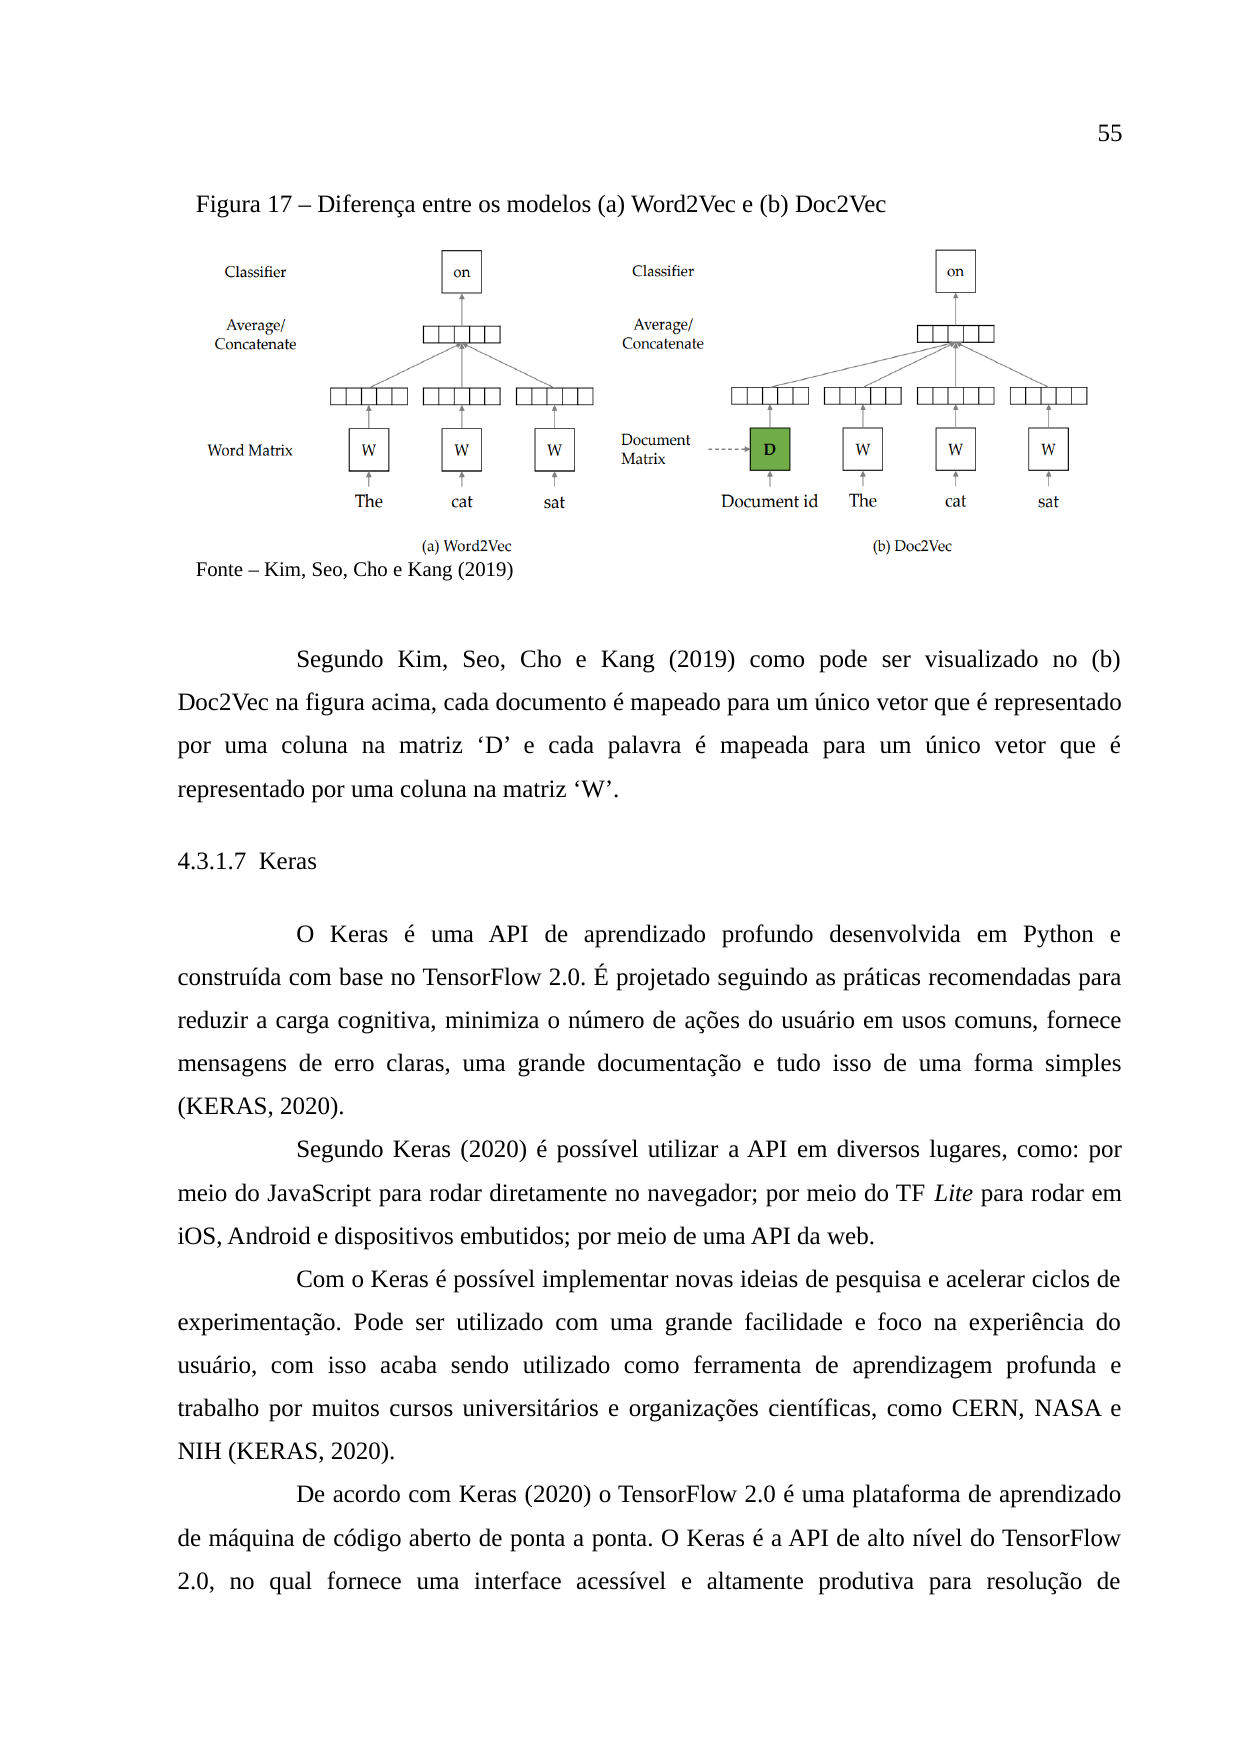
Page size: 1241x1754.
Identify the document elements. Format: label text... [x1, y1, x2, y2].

text Fonte – Kim, Seo, Cho e Kang (2019) [196, 557, 1104, 581]
text O Keras é uma API de aprendizado profundo desenvolvida em Python e construída com base no TensorFlow 2.0. É projetado seguindo as práticas recomendadas para reduzir a carga cognitiva, minimiza o número de ações do usuário em usos comuns, fornece mensagens de erro claras, uma grande documentação e tudo isso de uma forma simples (KERAS, 2020). [177, 919, 1122, 1120]
picture [191, 242, 1109, 557]
text De acordo com Keras (2020) o TensorFlow 2.0 é uma plataforma de aprendizado de máquina de código aberto de ponta a ponta. O Keras é a API de alto nível do TensorFlow 2.0, no qual fornece uma interface acessível e altamente produtiva para resolução de [177, 1479, 1122, 1594]
subtitle Keras [177, 846, 1122, 875]
text Figura 17 – Diferença entre os modelos (a) Word2Vec e (b) Doc2Vec [196, 189, 1104, 218]
text Com o Keras é possível implementar novas ideias de pesquisa e acelerar ciclos de experimentação. Pode ser utilizado com uma grande facilidade e foco na experiência do usuário, com isso acaba sendo utilizado como ferramenta de aprendizagem profunda e trabalho por muitos cursos universitários e organizações científicas, como CERN, NASA e NIH (KERAS, 2020). [177, 1264, 1122, 1465]
text Segundo Kim, Seo, Cho e Kang (2019) como pode ser visualizado no (b) Doc2Vec na figura acima, cada documento é mapeado para um único vetor que é representado por uma coluna na matriz ‘D’ e cada palavra é mapeada para um único vetor que é representado por uma coluna na matriz ‘W’. [177, 644, 1122, 802]
text Segundo Keras (2020) é possível utilizar a API em diversos lugares, como: por meio do JavaScript para rodar diretamente no navegador; por meio do TF Lite para rodar em iOS, Android e dispositivos embutidos; por meio de uma API da web. [177, 1134, 1122, 1249]
